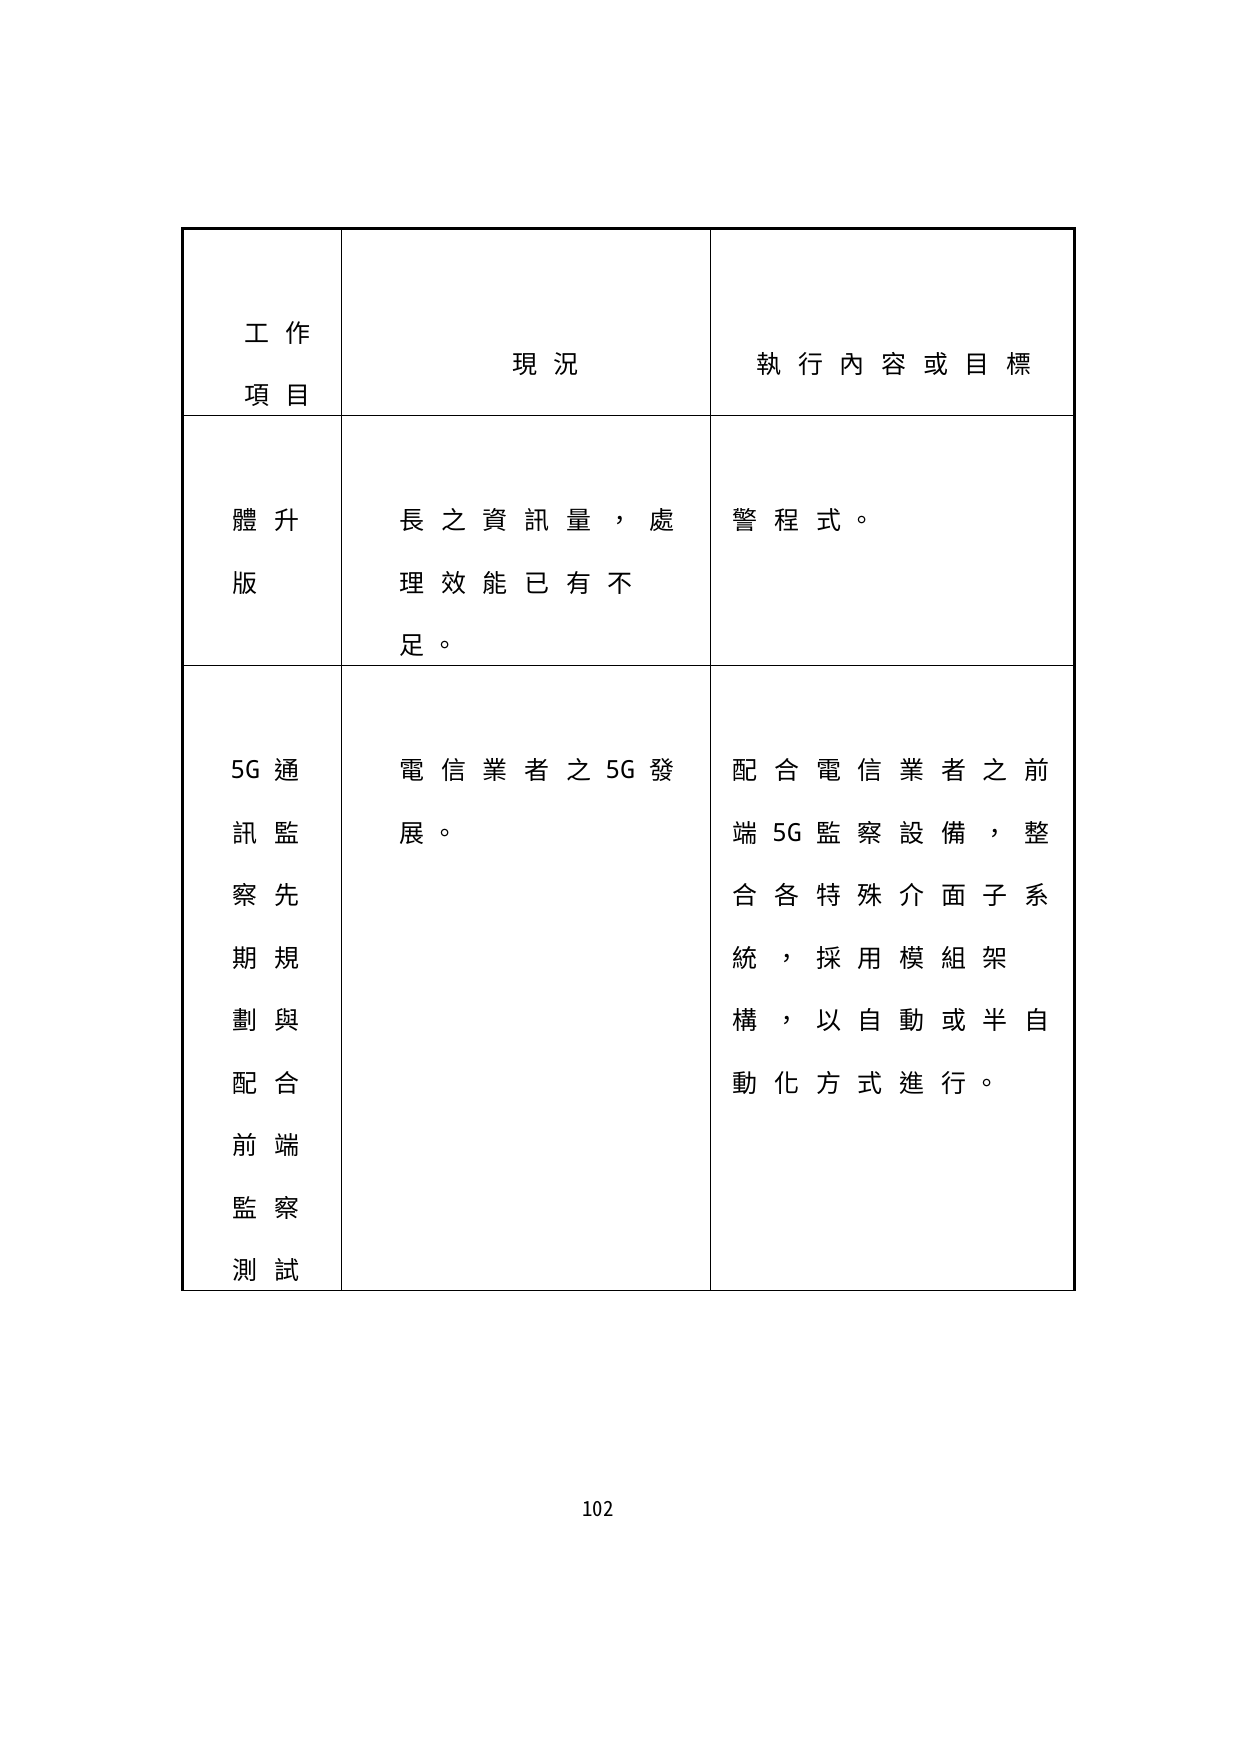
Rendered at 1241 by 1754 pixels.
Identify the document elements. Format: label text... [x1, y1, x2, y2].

table_cell 配合電信業者之前端5G監察設備，整合各特殊介面子系統，採用模組架構，以自動或半自動化方式進行。 [711, 666, 1073, 1290]
table_cell 警程式。 [711, 416, 1073, 665]
table_cell 體升版 [184, 416, 341, 665]
table_header 工作項目 [184, 230, 341, 415]
table_header 執行內容或目標 [711, 230, 1073, 415]
table_cell 長之資訊量，處理效能已有不足。 [342, 416, 710, 665]
table_header 現況 [342, 230, 710, 415]
table_cell 5G通訊監察先期規劃與配合前端監察測試 [184, 666, 341, 1290]
table_cell 電信業者之5G發展。 [342, 666, 710, 1290]
